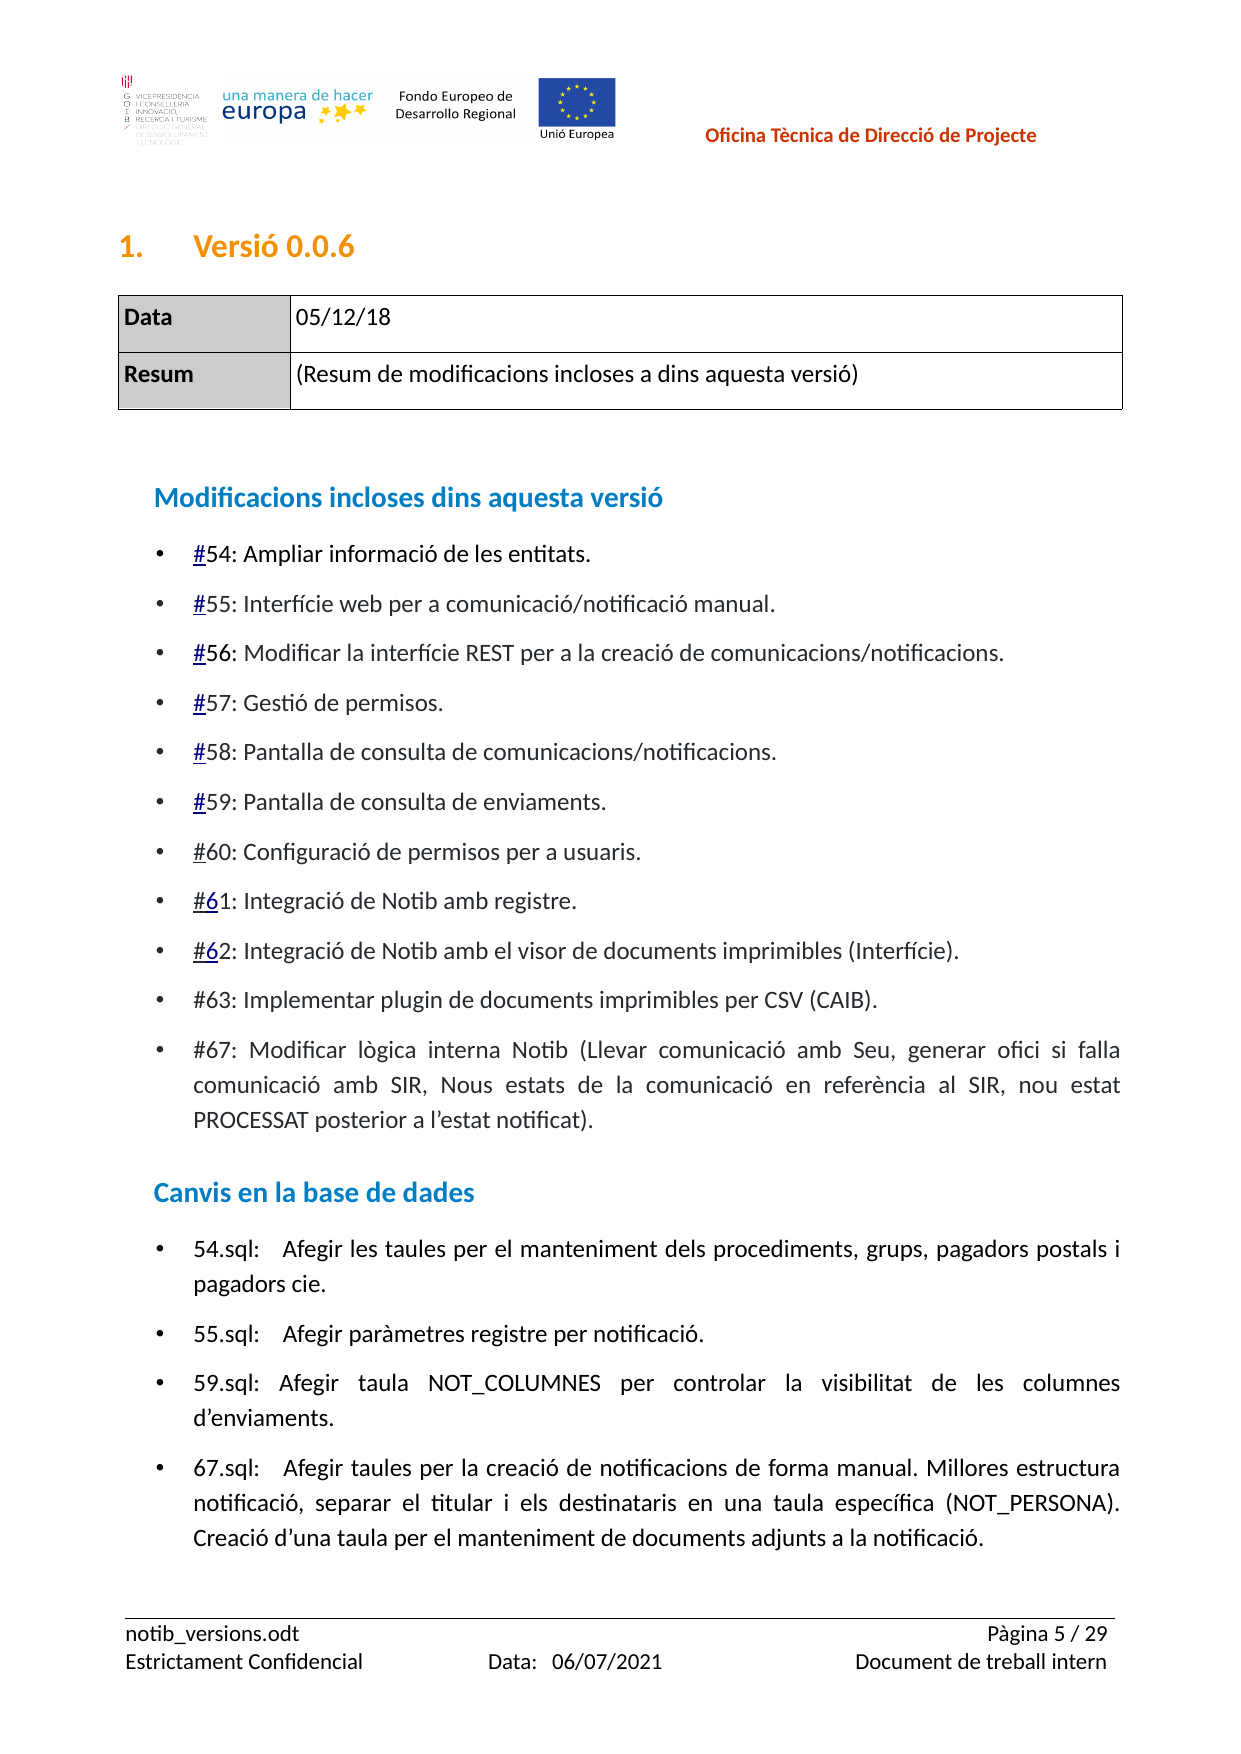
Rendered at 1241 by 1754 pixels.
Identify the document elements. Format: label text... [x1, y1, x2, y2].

list 59.sql: Afegir taula NOT_COLUMNES per controlar la visibilitat de les columnes d’enviaments. [156, 1368, 1122, 1433]
list #54: Ampliar informació de les entitats. [156, 538, 1122, 569]
list 55.sql: Afegir paràmetres registre per notificació. [156, 1318, 1122, 1348]
picture [118, 73, 213, 147]
list #56: Modificar la interfície REST per a la creació de comunicacions/notificacions. [156, 637, 1122, 668]
list #67: Modificar lògica interna Notib (Llevar comunicació amb Seu, generar ofici si falla comunicació amb SIR, Nous estats de la comunicació en referència al SIR, nou estat PROCESSAT posterior a l’estat notificat). [156, 1034, 1122, 1134]
list #59: Pantalla de consulta de enviaments. [156, 786, 1122, 817]
list #63: Implementar plugin de documents imprimibles per CSV (CAIB). [156, 984, 1122, 1015]
table_cell Resum [119, 353, 290, 408]
subtitle Versió 0.0.6 [118, 225, 1122, 266]
list 67.sql: Afegir taules per la creació de notificacions de forma manual. Millores estructura notificació, separar el titular i els destinataris en una taula específica (NOT_PERSONA). Creació d’una taula per el manteniment de documents adjunts a la notificació. [156, 1452, 1122, 1553]
list #60: Configuració de permisos per a usuaris. [156, 836, 1122, 866]
table_header 05/12/18 [291, 296, 1122, 352]
list #57: Gestió de permisos. [156, 687, 1122, 717]
subtitle Modificacions incloses dins aquesta versió [153, 479, 1122, 514]
list #62: Integració de Notib amb el visor de documents imprimibles (Interfície). [156, 935, 1122, 965]
list #58: Pantalla de consulta de comunicacions/notificacions. [156, 736, 1122, 767]
subtitle Canvis en la base de dades [153, 1174, 1122, 1210]
list #61: Integració de Notib amb registre. [156, 885, 1122, 916]
picture [219, 73, 621, 147]
list #55: Interfície web per a comunicació/notificació manual. [156, 588, 1122, 618]
table_cell (Resum de modificacions incloses a dins aquesta versió) [291, 353, 1122, 408]
table_header Data [119, 296, 290, 352]
list 54.sql: Afegir les taules per el manteniment dels procediments, grups, pagadors postals i pagadors cie. [156, 1233, 1122, 1299]
